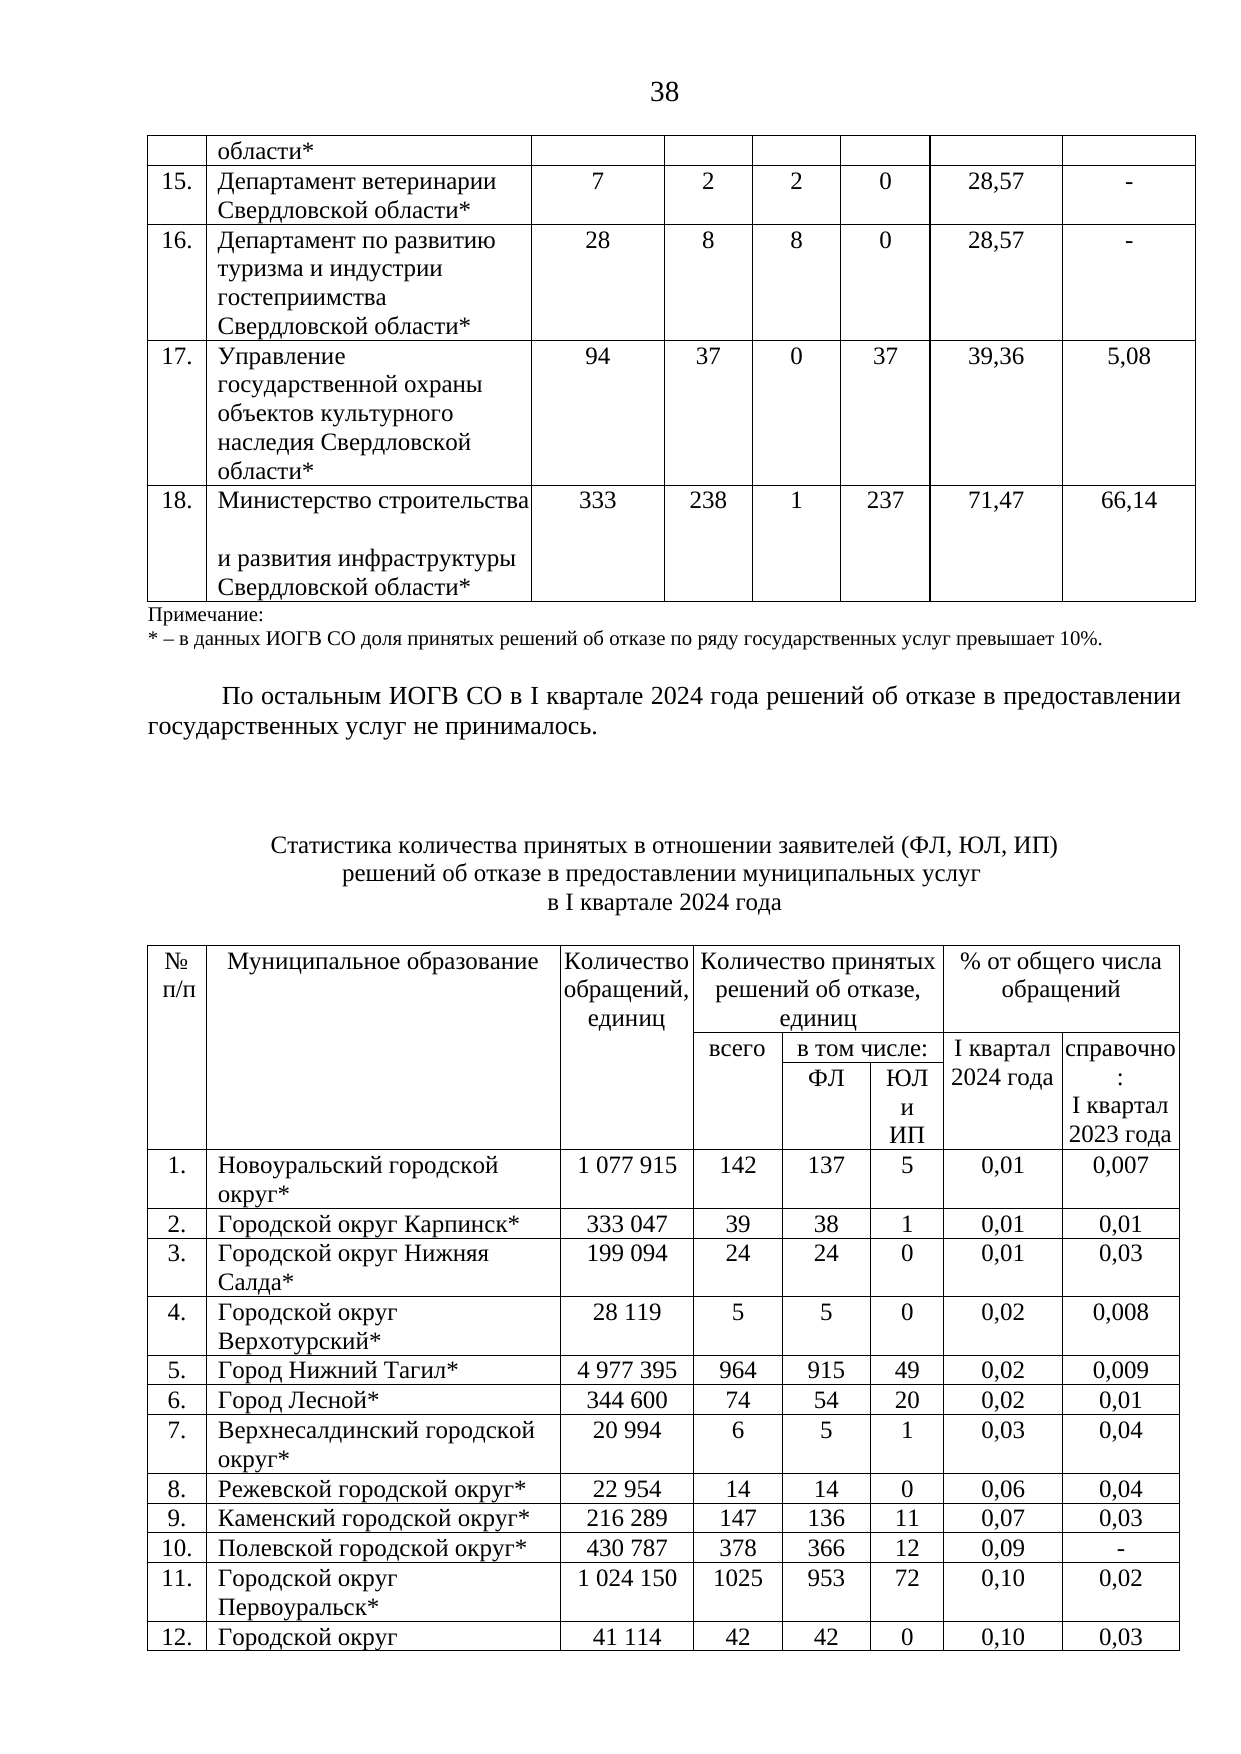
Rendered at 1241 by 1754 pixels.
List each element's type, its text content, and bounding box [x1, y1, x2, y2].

table_cell 28,57 [931, 225, 1062, 340]
table_cell 11 [871, 1504, 943, 1532]
table_cell 0 [871, 1622, 943, 1650]
table_cell Департамент ветеринарии Свердловской области* [207, 166, 531, 224]
table_cell 1 024 150 [561, 1563, 693, 1621]
table_cell 953 [783, 1563, 870, 1621]
table_cell [931, 136, 1062, 165]
table_cell 142 [694, 1150, 782, 1208]
table_cell 54 [783, 1385, 870, 1414]
table_cell 41 114 [561, 1622, 693, 1650]
table_cell [148, 136, 206, 165]
table_cell 344 600 [561, 1385, 693, 1414]
table_cell Управление государственной охраны объектов культурного наследия Свердловской области* [207, 341, 531, 484]
table_cell 0,03 [944, 1415, 1062, 1473]
table_cell 17. [148, 341, 206, 484]
table_cell 10. [148, 1533, 206, 1562]
table_cell Новоуральский городской округ* [207, 1150, 560, 1208]
table_cell 20 [871, 1385, 943, 1414]
table_cell [532, 136, 664, 165]
table_cell 915 [783, 1356, 870, 1384]
table_cell 5. [148, 1356, 206, 1384]
text * – в данных ИОГВ СО доля принятых решений об отказе по ряду государственных услуг превышает 10%. [148, 626, 1181, 650]
table_cell 430 787 [561, 1533, 693, 1562]
table_cell 12 [871, 1533, 943, 1562]
table_cell в том числе: [783, 1033, 943, 1062]
table_cell 366 [783, 1533, 870, 1562]
table_cell 0,03 [1063, 1504, 1179, 1532]
table_cell 39,36 [931, 341, 1062, 484]
table_cell 8. [148, 1474, 206, 1502]
table_cell Департамент по развитию туризма и индустрии гостеприимства Свердловской области* [207, 225, 531, 340]
table_cell 0,02 [1063, 1563, 1179, 1621]
table_cell 6 [694, 1415, 782, 1473]
table_cell - [1063, 166, 1195, 224]
text По остальным ИОГВ СО в I квартале 2024 года решений об отказе в предоставлении государственных услуг не принималось. [148, 680, 1181, 740]
table_cell 5 [783, 1297, 870, 1354]
table_cell 0 [841, 225, 929, 340]
table_cell 39 [694, 1209, 782, 1237]
table_cell 0,01 [944, 1150, 1062, 1208]
table_cell 333 047 [561, 1209, 693, 1237]
table_cell [841, 136, 929, 165]
table_cell 8 [665, 225, 752, 340]
table_cell Режевской городской округ* [207, 1474, 560, 1502]
table_cell 216 289 [561, 1504, 693, 1532]
table_cell 6. [148, 1385, 206, 1414]
table_cell 0,07 [944, 1504, 1062, 1532]
table_cell 7 [532, 166, 664, 224]
table_cell 0,01 [1063, 1209, 1179, 1237]
table_cell Городской округ Нижняя Салда* [207, 1239, 560, 1296]
table_cell Город Лесной* [207, 1385, 560, 1414]
table_cell 24 [783, 1239, 870, 1296]
table_cell 1. [148, 1150, 206, 1208]
table_cell 4. [148, 1297, 206, 1354]
table_cell 20 994 [561, 1415, 693, 1473]
table_cell 7. [148, 1415, 206, 1473]
table_cell Каменский городской округ* [207, 1504, 560, 1532]
table_cell 0,008 [1063, 1297, 1179, 1354]
table_cell 238 [665, 486, 752, 601]
table_header Количество принятых решений об отказе, единиц [694, 946, 943, 1032]
table_cell 15. [148, 166, 206, 224]
table_cell 0,06 [944, 1474, 1062, 1502]
table_cell 5 [871, 1150, 943, 1208]
table_header № п/п [148, 946, 206, 1149]
table_header Муниципальное образование [207, 946, 560, 1149]
table_cell 28 [532, 225, 664, 340]
table_cell 0,10 [944, 1563, 1062, 1621]
table_cell 9. [148, 1504, 206, 1532]
table_cell 2 [753, 166, 840, 224]
table_cell 0,10 [944, 1622, 1062, 1650]
table_cell 1025 [694, 1563, 782, 1621]
table_cell Верхнесалдинский городской округ* [207, 1415, 560, 1473]
table_cell 0 [753, 341, 840, 484]
table_cell 2 [665, 166, 752, 224]
table_cell 0,01 [1063, 1385, 1179, 1414]
table_cell Город Нижний Тагил* [207, 1356, 560, 1384]
table_cell справочно: I квартал 2023 года [1063, 1033, 1179, 1149]
table_cell 0 [871, 1474, 943, 1502]
table_cell 378 [694, 1533, 782, 1562]
table_cell 0,03 [1063, 1239, 1179, 1296]
table_cell Городской округ Верхотурский* [207, 1297, 560, 1354]
table_cell 0,02 [944, 1356, 1062, 1384]
table_cell 11. [148, 1563, 206, 1621]
table_cell 199 094 [561, 1239, 693, 1296]
text в I квартале 2024 года [148, 887, 1181, 916]
table_cell 14 [783, 1474, 870, 1502]
table_cell Полевской городской округ* [207, 1533, 560, 1562]
table_cell 72 [871, 1563, 943, 1621]
table_cell ЮЛ и ИП [871, 1063, 943, 1149]
table_cell 5 [783, 1415, 870, 1473]
table_cell 0,09 [944, 1533, 1062, 1562]
table_cell [1063, 136, 1195, 165]
table_cell 237 [841, 486, 929, 601]
table_cell I квартал 2024 года [944, 1033, 1062, 1149]
table_cell 0,02 [944, 1385, 1062, 1414]
table_cell 12. [148, 1622, 206, 1650]
table_cell 24 [694, 1239, 782, 1296]
table_cell Городской округ Первоуральск* [207, 1563, 560, 1621]
table_cell Городской округ [207, 1622, 560, 1650]
table_cell 0,02 [944, 1297, 1062, 1354]
table_cell 1 [871, 1209, 943, 1237]
table_cell 1 077 915 [561, 1150, 693, 1208]
text Примечание: [148, 602, 1181, 626]
table_cell 16. [148, 225, 206, 340]
table_cell 0,04 [1063, 1415, 1179, 1473]
table_cell Городской округ Карпинск* [207, 1209, 560, 1237]
table_cell 0 [871, 1239, 943, 1296]
table_cell 333 [532, 486, 664, 601]
table_cell 8 [753, 225, 840, 340]
table_cell 0,009 [1063, 1356, 1179, 1384]
table_cell [665, 136, 752, 165]
table_cell 2. [148, 1209, 206, 1237]
table_cell 964 [694, 1356, 782, 1384]
table_cell 1 [871, 1415, 943, 1473]
table_cell 3. [148, 1239, 206, 1296]
table_cell 137 [783, 1150, 870, 1208]
table_cell 42 [783, 1622, 870, 1650]
table_cell 136 [783, 1504, 870, 1532]
table_cell - [1063, 1533, 1179, 1562]
table_cell 0,007 [1063, 1150, 1179, 1208]
table_cell 49 [871, 1356, 943, 1384]
table_cell 28,57 [931, 166, 1062, 224]
table_cell - [1063, 225, 1195, 340]
table_cell 0,03 [1063, 1622, 1179, 1650]
table_cell 28 119 [561, 1297, 693, 1354]
table_cell 5 [694, 1297, 782, 1354]
table_cell 74 [694, 1385, 782, 1414]
table_cell 94 [532, 341, 664, 484]
table_cell 71,47 [931, 486, 1062, 601]
table_cell 18. [148, 486, 206, 601]
table_cell 0,04 [1063, 1474, 1179, 1502]
table_cell ФЛ [783, 1063, 870, 1149]
table_cell 0 [871, 1297, 943, 1354]
table_header % от общего числа обращений [944, 946, 1179, 1032]
table_header Количество обращений, единиц [561, 946, 693, 1149]
table_cell 147 [694, 1504, 782, 1532]
text Статистика количества принятых в отношении заявителей (ФЛ, ЮЛ, ИП) решений об отказе в предоставлении муниципальных услуг [148, 830, 1181, 887]
table_cell Министерство строительства и развития инфраструктуры Свердловской области* [207, 486, 531, 601]
table_cell 0,01 [944, 1209, 1062, 1237]
table_cell 5,08 [1063, 341, 1195, 484]
table_cell области* [207, 136, 531, 165]
table_cell 1 [753, 486, 840, 601]
table_cell всего [694, 1033, 782, 1149]
table_cell [753, 136, 840, 165]
table_cell 38 [783, 1209, 870, 1237]
table_cell 14 [694, 1474, 782, 1502]
table_cell 42 [694, 1622, 782, 1650]
table_cell 0,01 [944, 1239, 1062, 1296]
table_cell 22 954 [561, 1474, 693, 1502]
table_cell 0 [841, 166, 929, 224]
table_cell 37 [665, 341, 752, 484]
table_cell 4 977 395 [561, 1356, 693, 1384]
table_cell 66,14 [1063, 486, 1195, 601]
table_cell 37 [841, 341, 929, 484]
